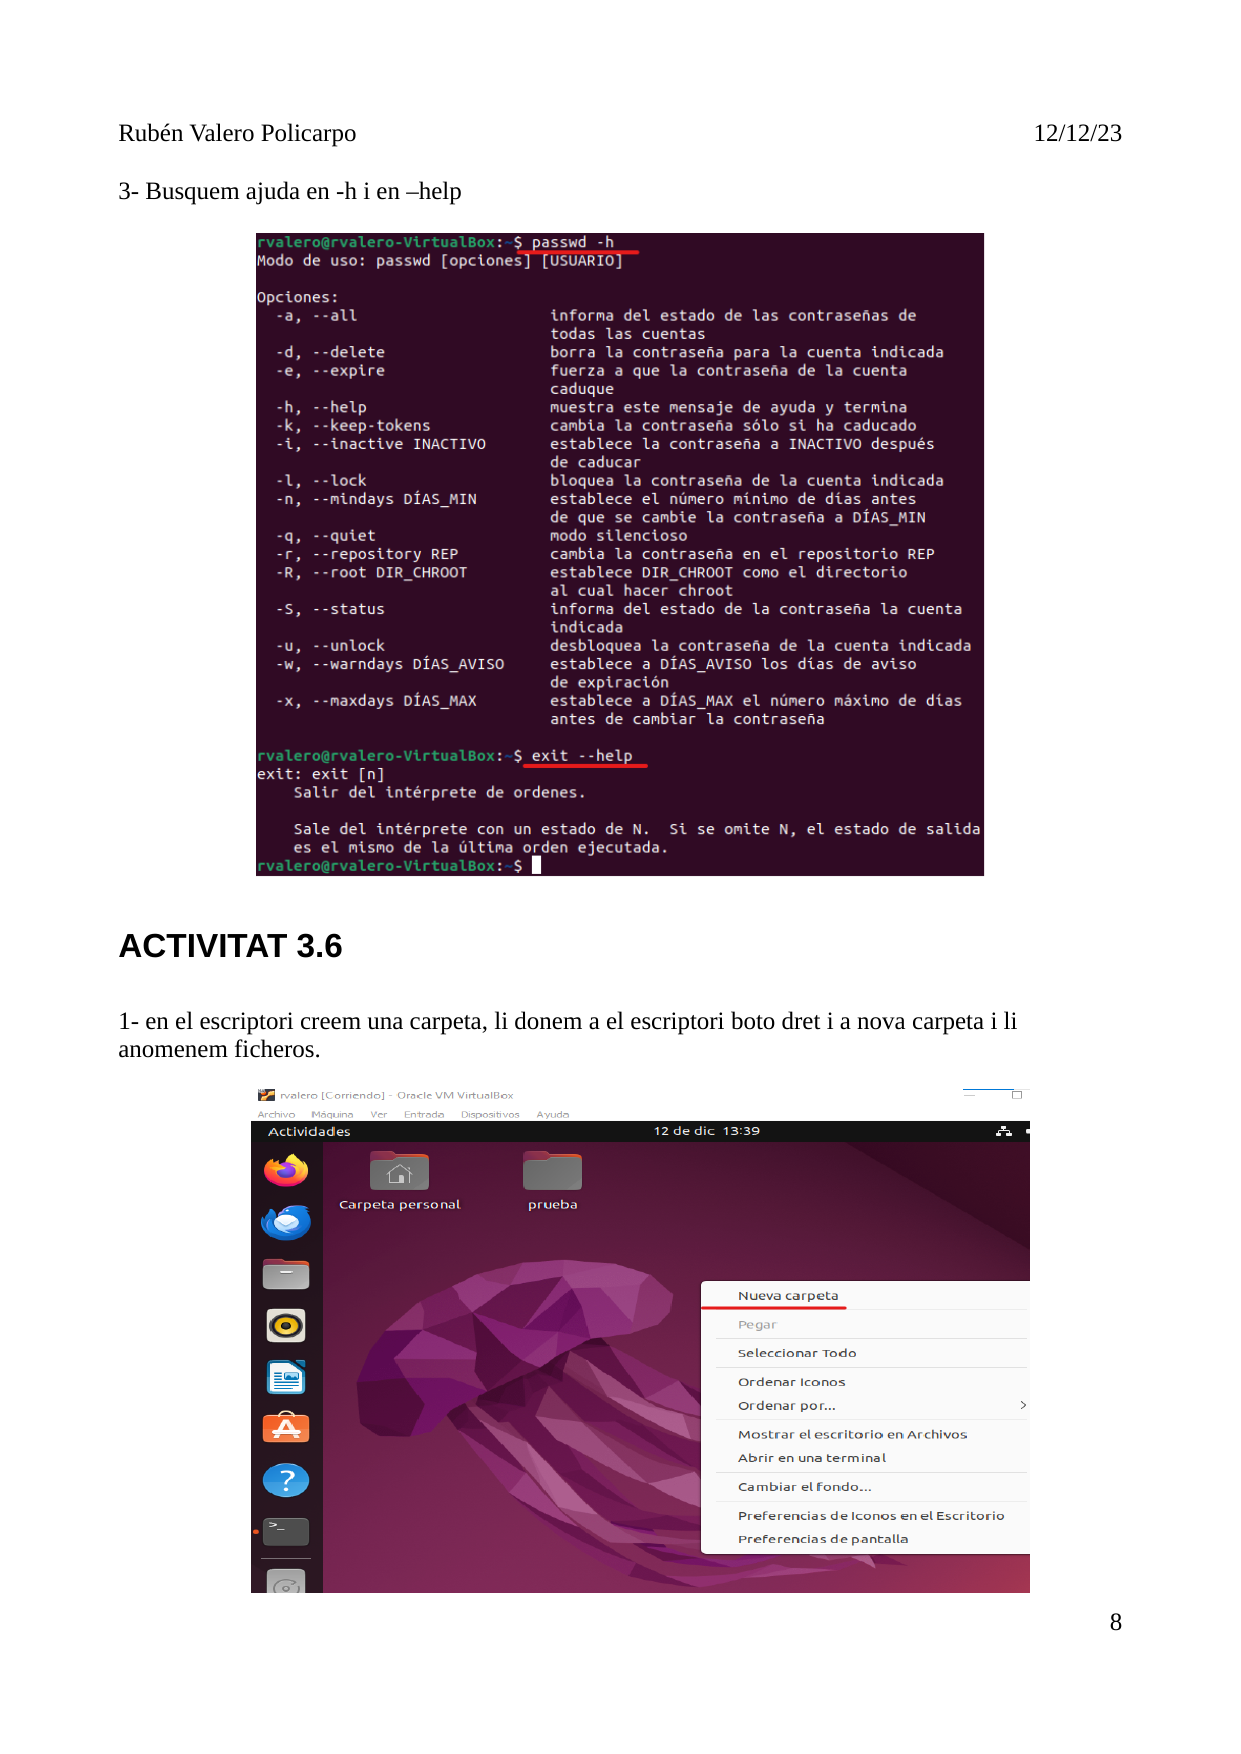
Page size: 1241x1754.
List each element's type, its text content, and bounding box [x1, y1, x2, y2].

text 1- en el escriptori creem una carpeta, li donem a el escriptori boto dret i a nova carpeta i li anomenem ficheros. [118, 1006, 1122, 1063]
picture [256, 233, 985, 877]
text 3- Busquem ajuda en -h i en –help [118, 176, 1122, 205]
picture [251, 1089, 1030, 1593]
subtitle ACTIVITAT 3.6 [118, 926, 1122, 964]
